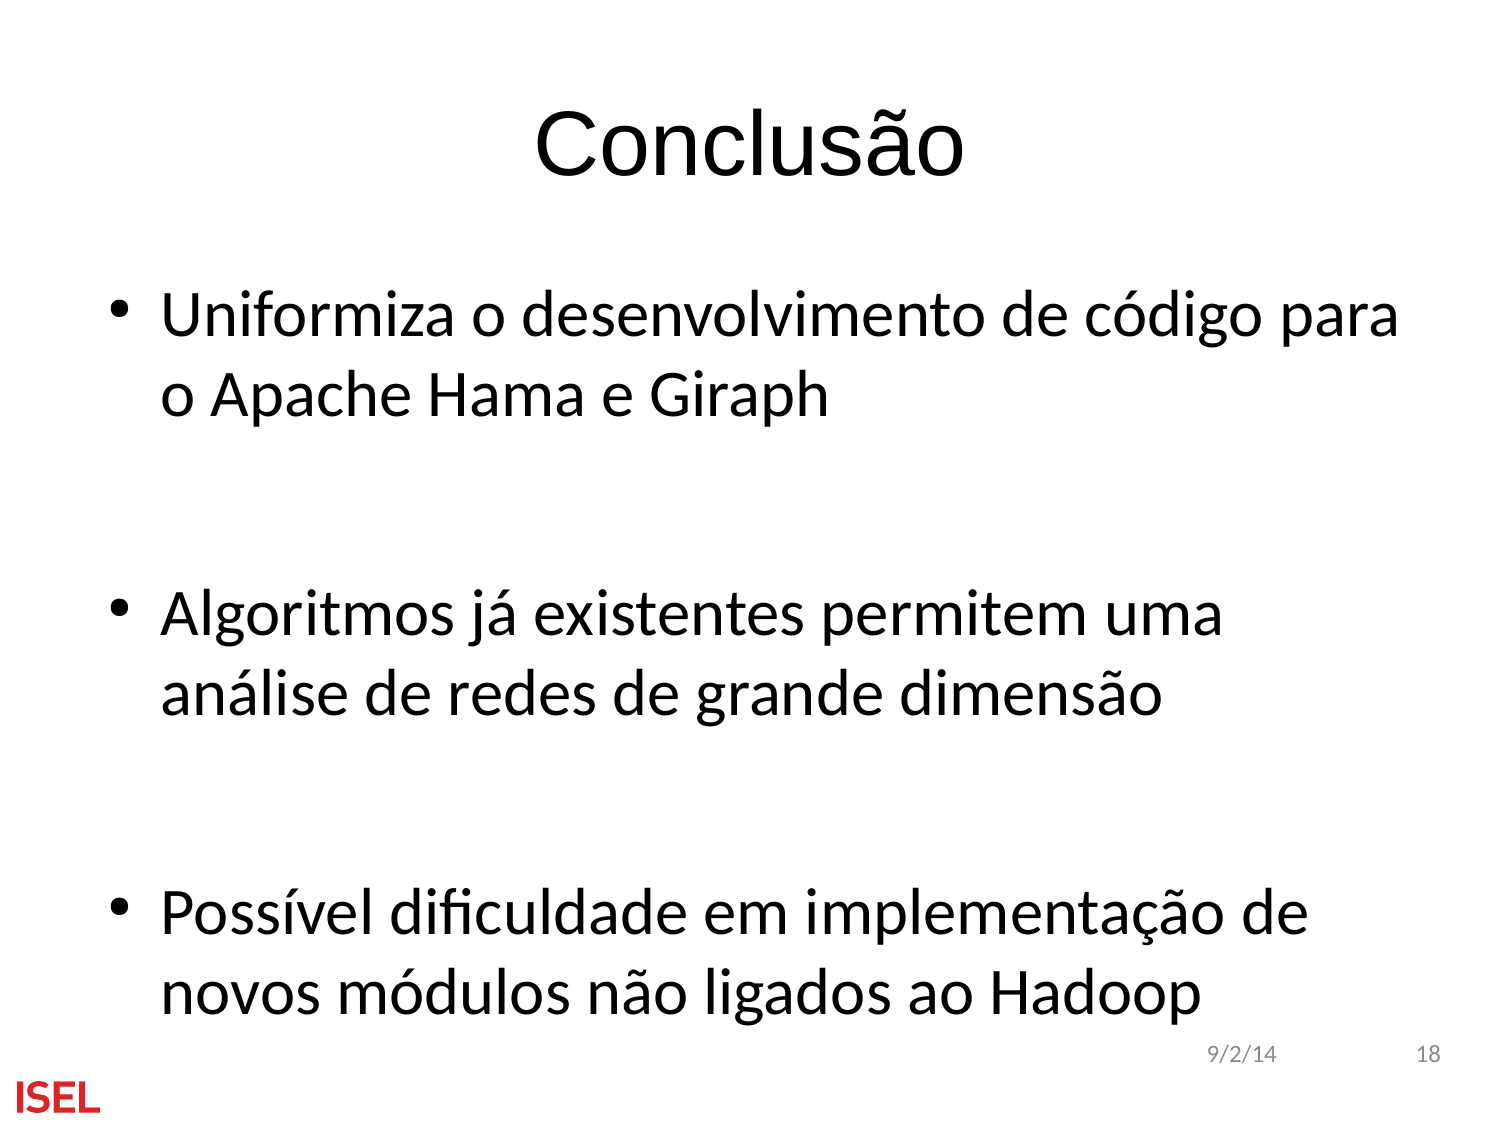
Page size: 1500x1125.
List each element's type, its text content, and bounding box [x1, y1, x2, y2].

slide_number [1347, 1033, 1457, 1071]
slide_number 9/2/14 [1191, 1033, 1340, 1071]
title Conclusão [75, 45, 1425, 233]
picture [17, 1081, 100, 1113]
list Uniformiza o desenvolvimento de código para o Apache Hama e Giraph Algoritmos já existentes permitem uma análise de redes de grande dimensão Possível dificuldade em implementação de novos módulos não ligados ao Hadoop [75, 262, 1425, 1005]
